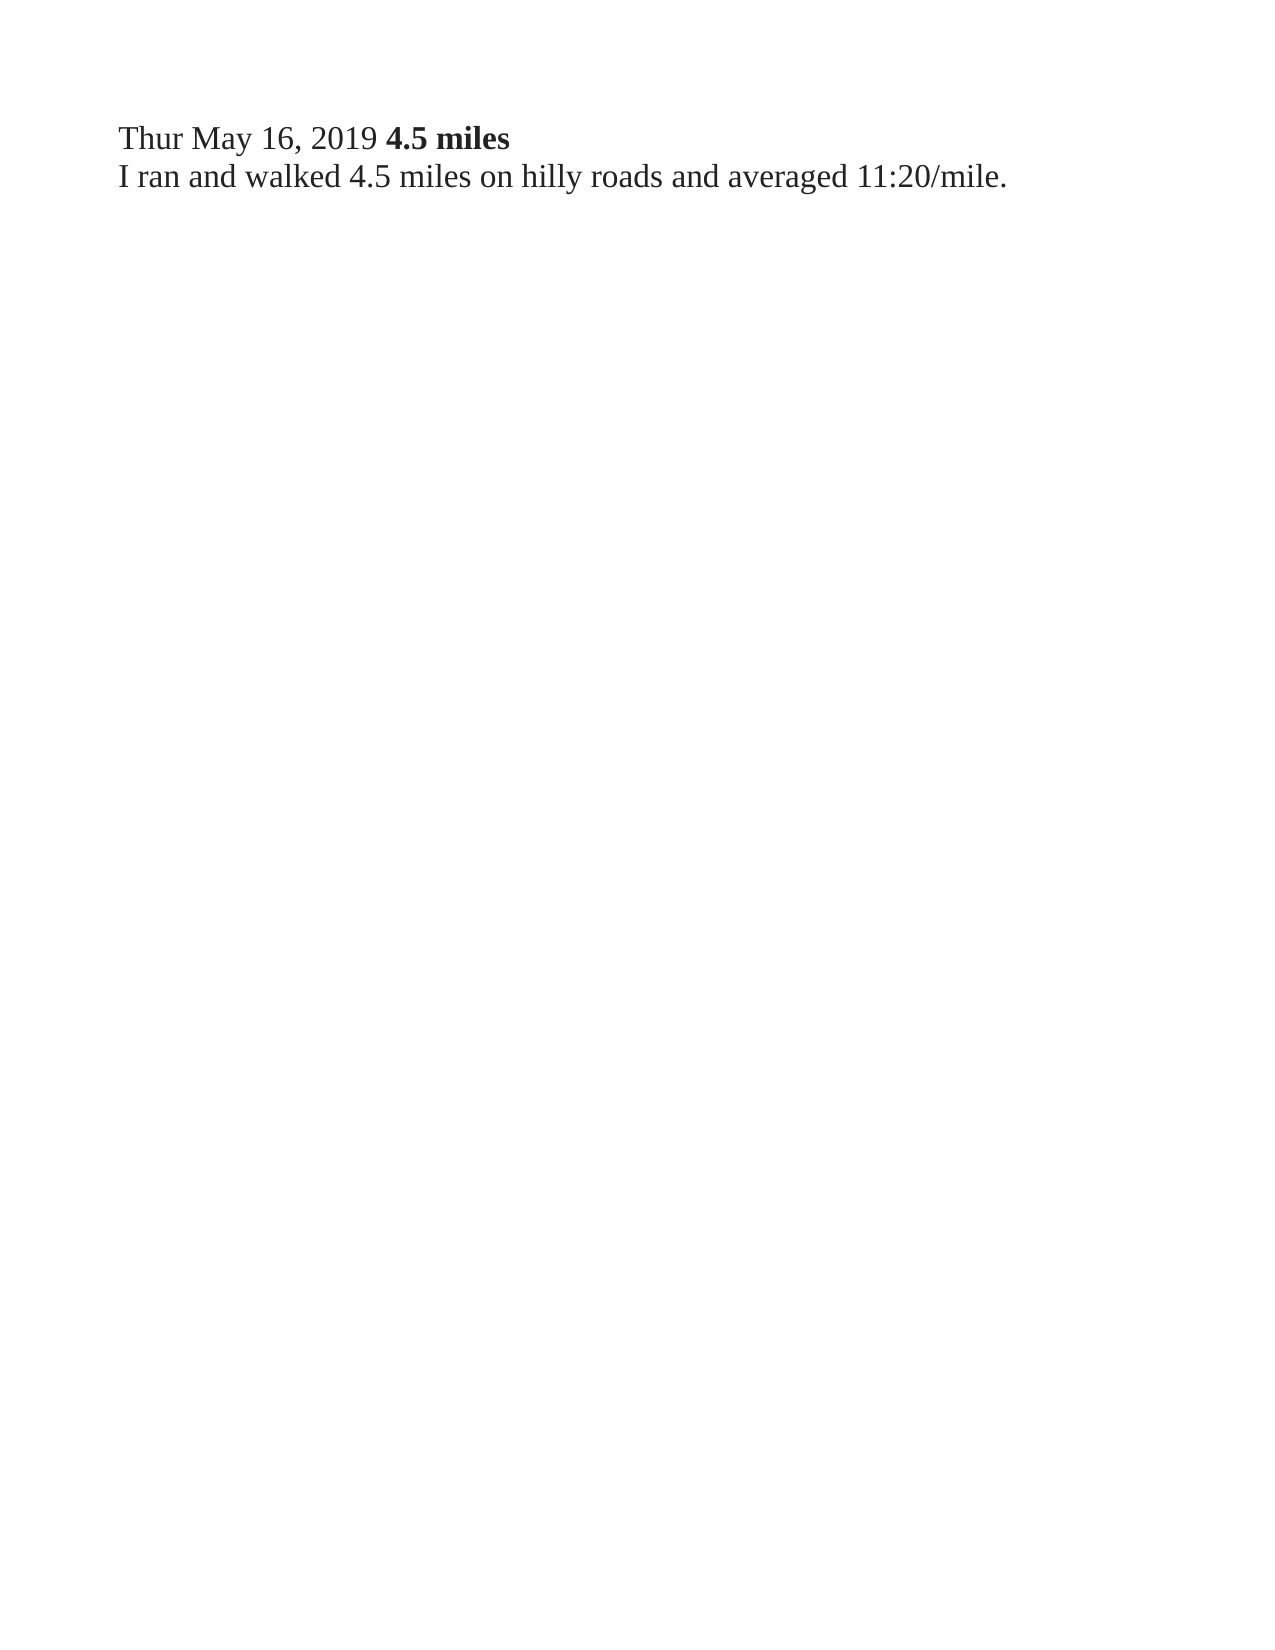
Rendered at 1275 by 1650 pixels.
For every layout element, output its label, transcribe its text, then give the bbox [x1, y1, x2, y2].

text Thur May 16, 2019 4.5 miles [118, 118, 1161, 156]
text I ran and walked 4.5 miles on hilly roads and averaged 11:20/mile. [118, 156, 1161, 195]
